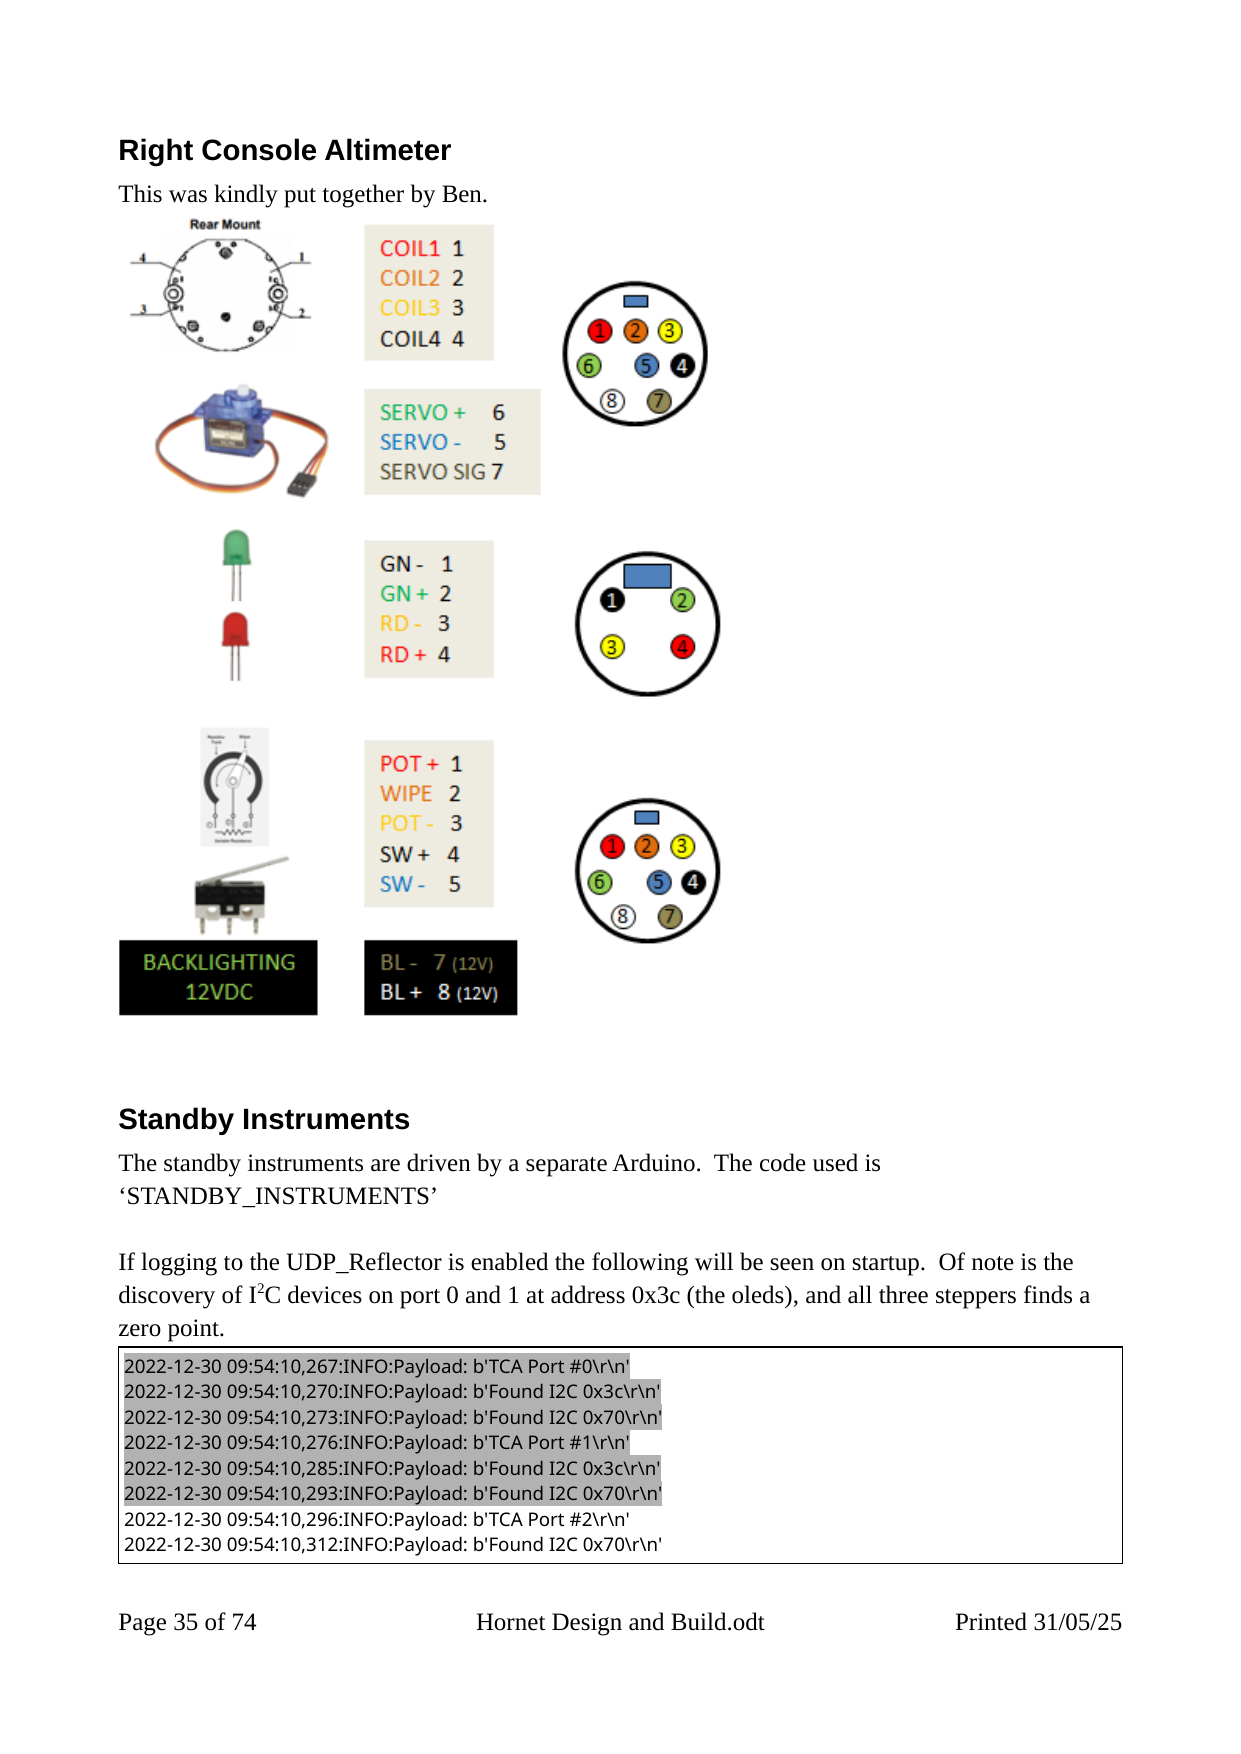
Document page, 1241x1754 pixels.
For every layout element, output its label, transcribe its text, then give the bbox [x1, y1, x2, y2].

picture [118, 212, 722, 1017]
text This was kindly put together by Ben. [118, 179, 1122, 208]
text The standby instruments are driven by a separate Arduino. The code used is ‘STANDBY_INSTRUMENTS’ [118, 1148, 1122, 1210]
table_header 2022-12-30 09:54:10,267:INFO:Payload: b'TCA Port #0\r\n' 2022-12-30 09:54:10,270:INFO:Payload: b'Found I2C 0x3c\r\n' 2022-12-30 09:54:10,273:INFO:Payload: b'Found I2C 0x70\r\n' 2022-12-30 09:54:10,276:INFO:Payload: b'TCA Port #1\r\n' 2022-12-30 09:54:10,285:INFO:Payload: b'Found I2C 0x3c\r\n' 2022-12-30 09:54:10,293:INFO:Payload: b'Found I2C 0x70\r\n' 2022-12-30 09:54:10,296:INFO:Payload: b'TCA Port #2\r\n' 2022-12-30 09:54:10,312:INFO:Payload: b'Found I2C 0x70\r\n' [119, 1348, 1122, 1563]
subtitle Standby Instruments [118, 1102, 1122, 1136]
text If logging to the UDP_Reflector is enabled the following will be seen on startup. Of note is the discovery of I2C devices on port 0 and 1 at address 0x3c (the oleds), and all three steppers finds a zero point. [118, 1247, 1122, 1342]
subtitle Right Console Altimeter [118, 133, 1122, 166]
